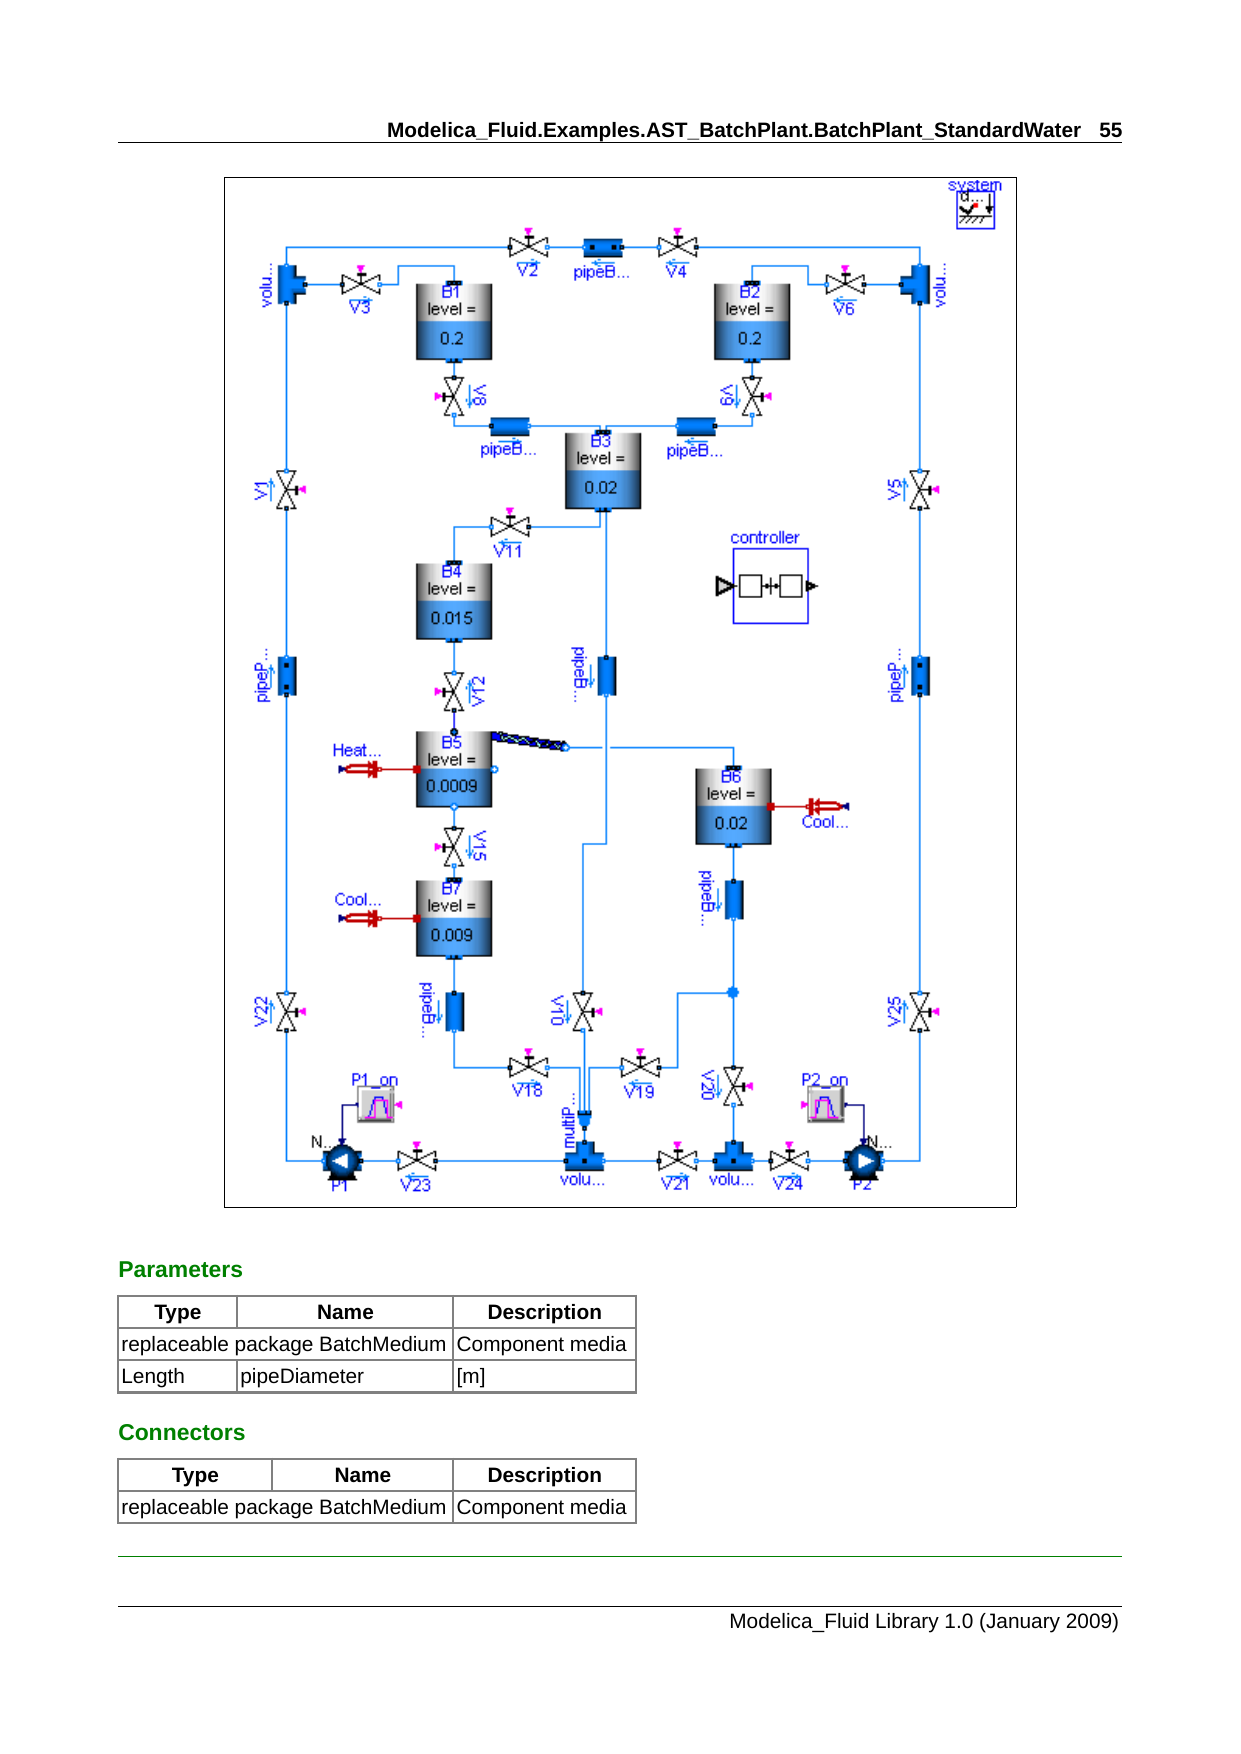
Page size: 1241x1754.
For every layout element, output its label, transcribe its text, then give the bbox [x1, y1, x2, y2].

subtitle Connectors [118, 1418, 1122, 1445]
table_header Description [454, 1297, 635, 1327]
table_header Type [119, 1460, 271, 1490]
table_cell replaceable package BatchMedium [119, 1492, 452, 1522]
table_header Type [119, 1297, 236, 1327]
table_cell replaceable package BatchMedium [119, 1329, 452, 1359]
table_cell [m] [454, 1361, 635, 1391]
table_cell Component media [454, 1329, 635, 1359]
table_header Name [273, 1460, 452, 1490]
table_cell Component media [454, 1492, 635, 1522]
table_header Name [238, 1297, 452, 1327]
picture [227, 180, 1014, 1204]
table_cell pipeDiameter [238, 1361, 452, 1391]
table_header Description [454, 1460, 635, 1490]
subtitle Parameters [118, 1256, 1122, 1282]
table_cell Length [119, 1361, 236, 1391]
